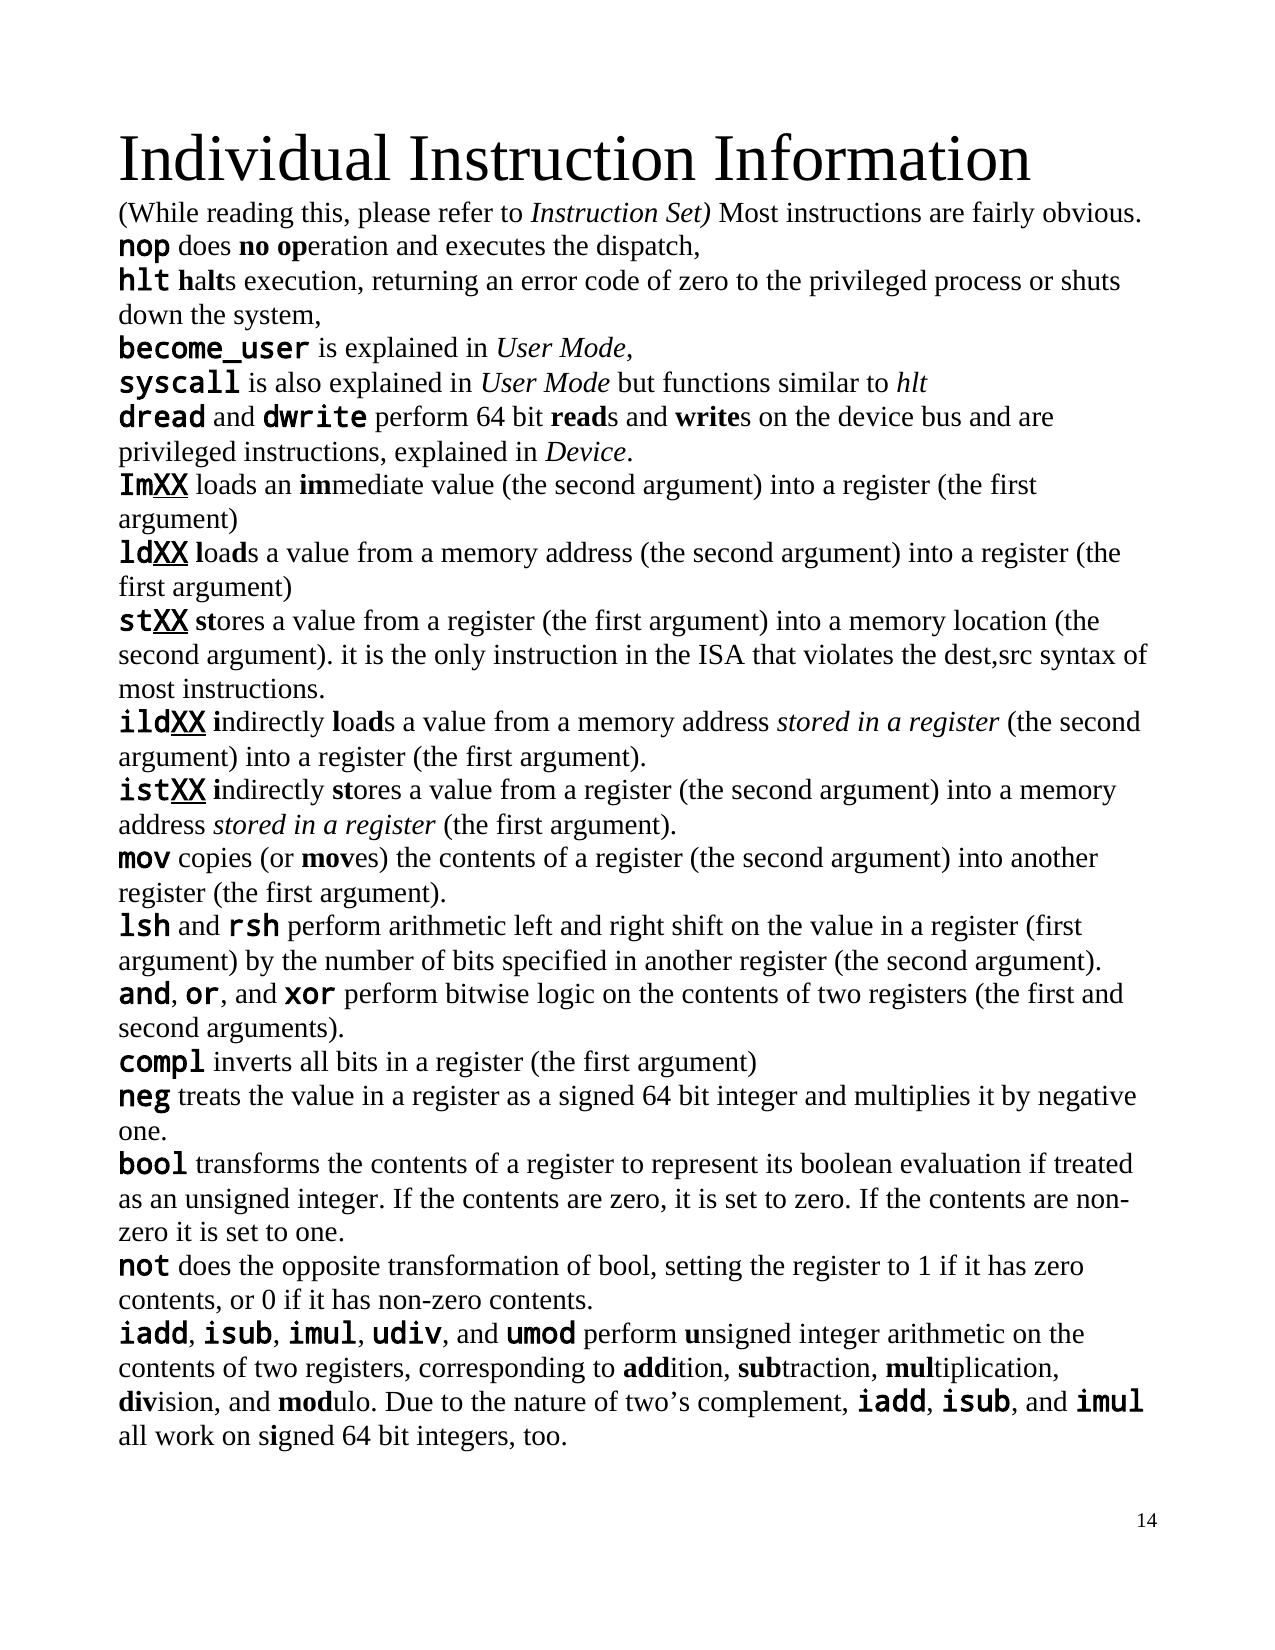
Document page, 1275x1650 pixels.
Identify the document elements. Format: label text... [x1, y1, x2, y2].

text Individual Instruction Information [118, 118, 1157, 195]
text dread and dwrite perform 64 bit reads and writes on the device bus and are privileged instructions, explained in Device. ImXX loads an immediate value (the second argument) into a register (the first argument) ldXX loads a value from a memory address (the second argument) into a register (the first argument) stXX stores a value from a register (the first argument) into a memory location (the second argument). it is the only instruction in the ISA that violates the dest,src syntax of most instructions. ildXX indirectly loads a value from a memory address stored in a register (the second argument) into a register (the first argument). istXX indirectly stores a value from a register (the second argument) into a memory address stored in a register (the first argument). mov copies (or moves) the contents of a register (the second argument) into another register (the first argument). lsh and rsh perform arithmetic left and right shift on the value in a register (first argument) by the number of bits specified in another register (the second argument). and, or, and xor perform bitwise logic on the contents of two registers (the first and second arguments). compl inverts all bits in a register (the first argument) neg treats the value in a register as a signed 64 bit integer and multiplies it by negative one. bool transforms the contents of a register to represent its boolean evaluation if treated as an unsigned integer. If the contents are zero, it is set to zero. If the contents are non-zero it is set to one. not does the opposite transformation of bool, setting the register to 1 if it has zero contents, or 0 if it has non-zero contents. iadd, isub, imul, udiv, and umod perform unsigned integer arithmetic on the contents of two registers, corresponding to addition, subtraction, multiplication, division, and modulo. Due to the nature of two’s complement, iadd, isub, and imul all work on signed 64 bit integers, too. [118, 399, 1157, 1452]
text nop does no operation and executes the dispatch, hlt halts execution, returning an error code of zero to the privileged process or shuts down the system, become_user is explained in User Mode, syscall is also explained in User Mode but functions similar to hlt [118, 228, 1157, 399]
text (While reading this, please refer to Instruction Set) Most instructions are fairly obvious. [118, 195, 1157, 228]
